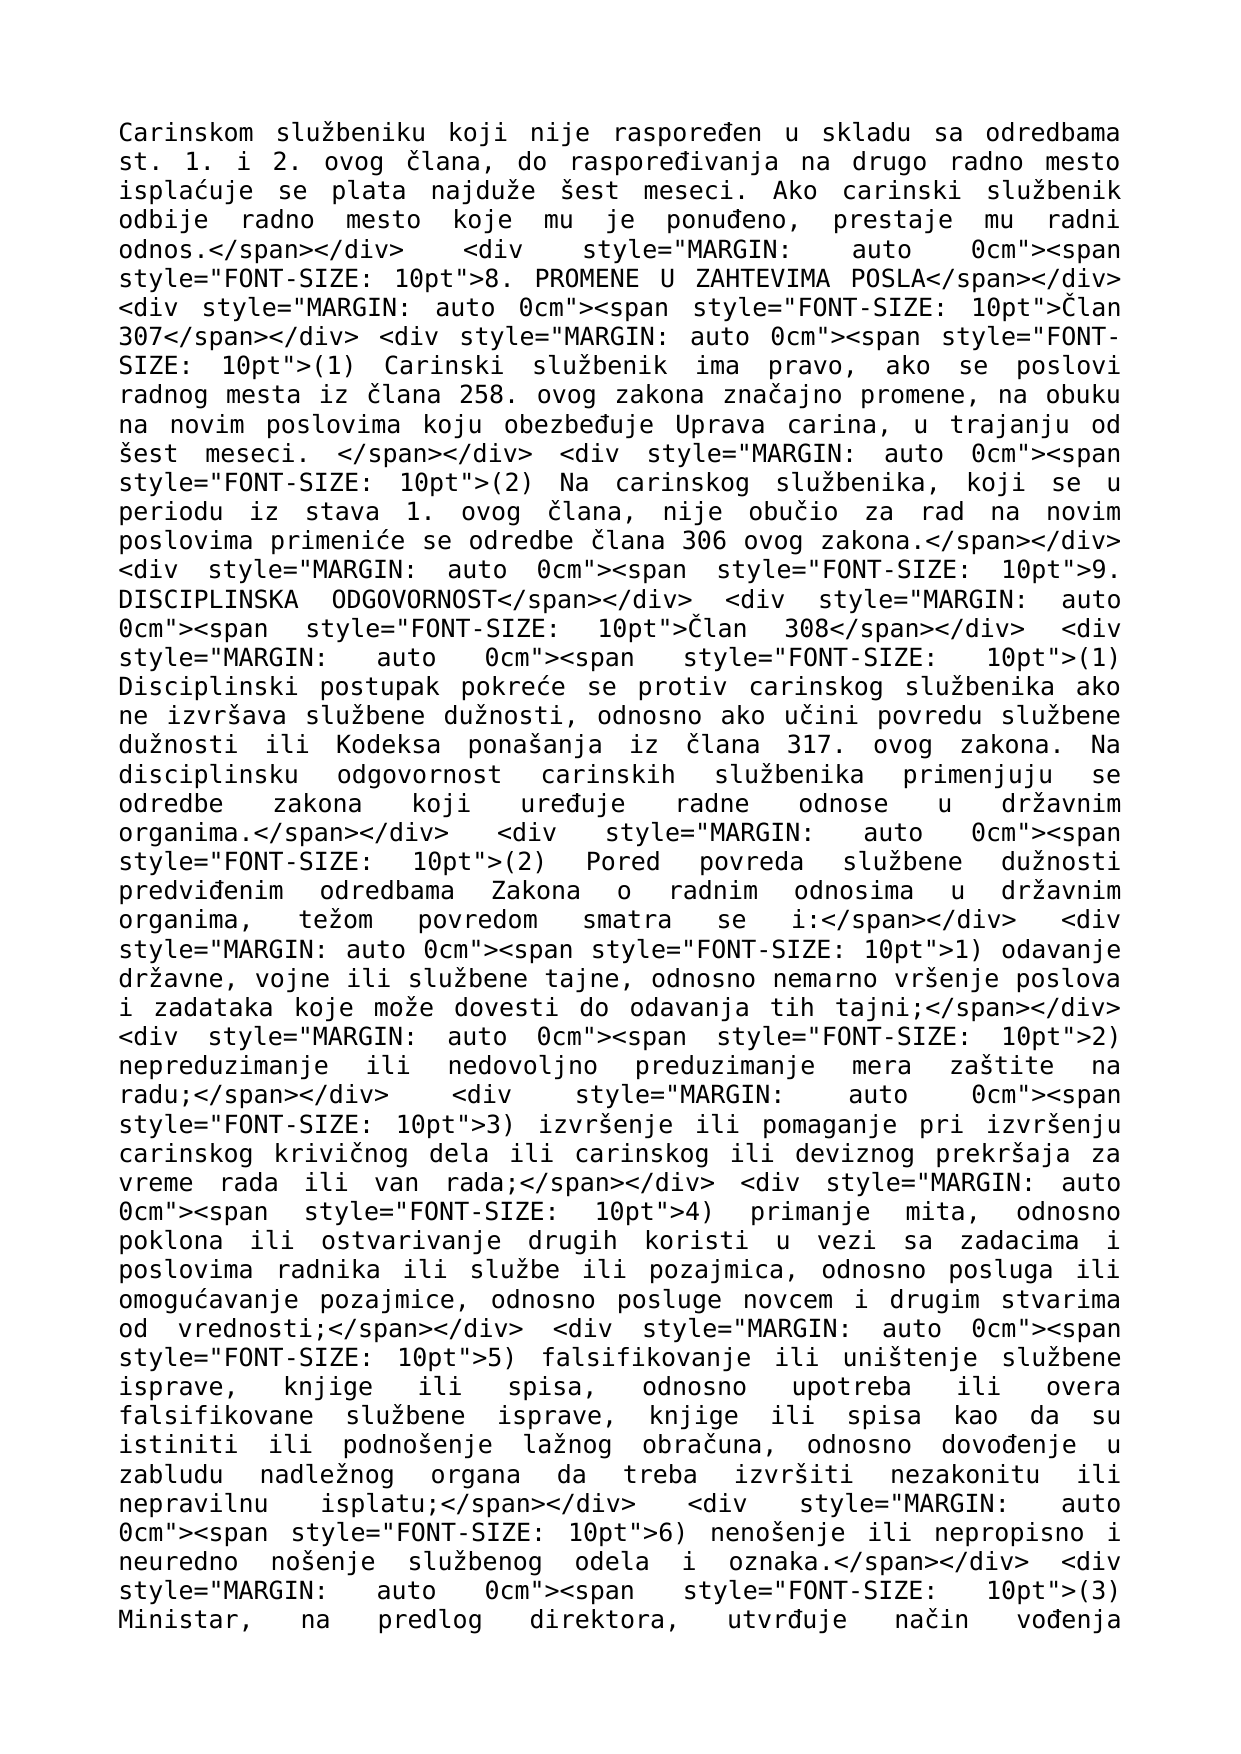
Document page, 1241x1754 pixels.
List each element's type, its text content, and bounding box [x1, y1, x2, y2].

text Carinskom službeniku koji nije raspoređen u skladu sa odredbama st. 1. i 2. ovog člana, do raspoređivanja na drugo radno mesto isplaćuje se plata najduže šest meseci. Ako carinski službenik odbije radno mesto koje mu je ponuđeno, prestaje mu radni odnos.</span></div> <div style="MARGIN: auto 0cm"><span style="FONT-SIZE: 10pt">8. PROMENE U ZAHTEVIMA POSLA</span></div> <div style="MARGIN: auto 0cm"><span style="FONT-SIZE: 10pt">Član 307</span></div> <div style="MARGIN: auto 0cm"><span style="FONT-SIZE: 10pt">(1) Carinski službenik ima pravo, ako se poslovi radnog mesta iz člana 258. ovog zakona značajno promene, na obuku na novim poslovima koju obezbeđuje Uprava carina, u trajanju od šest meseci. </span></div> <div style="MARGIN: auto 0cm"><span style="FONT-SIZE: 10pt">(2) Na carinskog službenika, koji se u periodu iz stava 1. ovog člana, nije obučio za rad na novim poslovima primeniće se odredbe člana 306 ovog zakona.</span></div> <div style="MARGIN: auto 0cm"><span style="FONT-SIZE: 10pt">9. DISCIPLINSKA ODGOVORNOST</span></div> <div style="MARGIN: auto 0cm"><span style="FONT-SIZE: 10pt">Član 308</span></div> <div style="MARGIN: auto 0cm"><span style="FONT-SIZE: 10pt">(1) Disciplinski postupak pokreće se protiv carinskog službenika ako ne izvršava službene dužnosti, odnosno ako učini povredu službene dužnosti ili Kodeksa ponašanja iz člana 317. ovog zakona. Na disciplinsku odgovornost carinskih službenika primenjuju se odredbe zakona koji uređuje radne odnose u državnim organima.</span></div> <div style="MARGIN: auto 0cm"><span style="FONT-SIZE: 10pt">(2) Pored povreda službene dužnosti predviđenim odredbama Zakona o radnim odnosima u državnim organima, težom povredom smatra se i:</span></div> <div style="MARGIN: auto 0cm"><span style="FONT-SIZE: 10pt">1) odavanje državne, vojne ili službene tajne, odnosno nemarno vršenje poslova i zadataka koje može dovesti do odavanja tih tajni;</span></div> <div style="MARGIN: auto 0cm"><span style="FONT-SIZE: 10pt">2) nepreduzimanje ili nedovoljno preduzimanje mera zaštite na radu;</span></div> <div style="MARGIN: auto 0cm"><span style="FONT-SIZE: 10pt">3) izvršenje ili pomaganje pri izvršenju carinskog krivičnog dela ili carinskog ili deviznog prekršaja za vreme rada ili van rada;</span></div> <div style="MARGIN: auto 0cm"><span style="FONT-SIZE: 10pt">4) primanje mita, odnosno poklona ili ostvarivanje drugih koristi u vezi sa zadacima i poslovima radnika ili službe ili pozajmica, odnosno posluga ili omogućavanje pozajmice, odnosno posluge novcem i drugim stvarima od vrednosti;</span></div> <div style="MARGIN: auto 0cm"><span style="FONT-SIZE: 10pt">5) falsifikovanje ili uništenje službene isprave, knjige ili spisa, odnosno upotreba ili overa falsifikovane službene isprave, knjige ili spisa kao da su istiniti ili podnošenje lažnog obračuna, odnosno dovođenje u zabludu nadležnog organa da treba izvršiti nezakonitu ili nepravilnu isplatu;</span></div> <div style="MARGIN: auto 0cm"><span style="FONT-SIZE: 10pt">6) nenošenje ili nepropisno i neuredno nošenje službenog odela i oznaka.</span></div> <div style="MARGIN: auto 0cm"><span style="FONT-SIZE: 10pt">(3) Ministar, na predlog direktora, utvrđuje način vođenja [118, 118, 1122, 1635]
